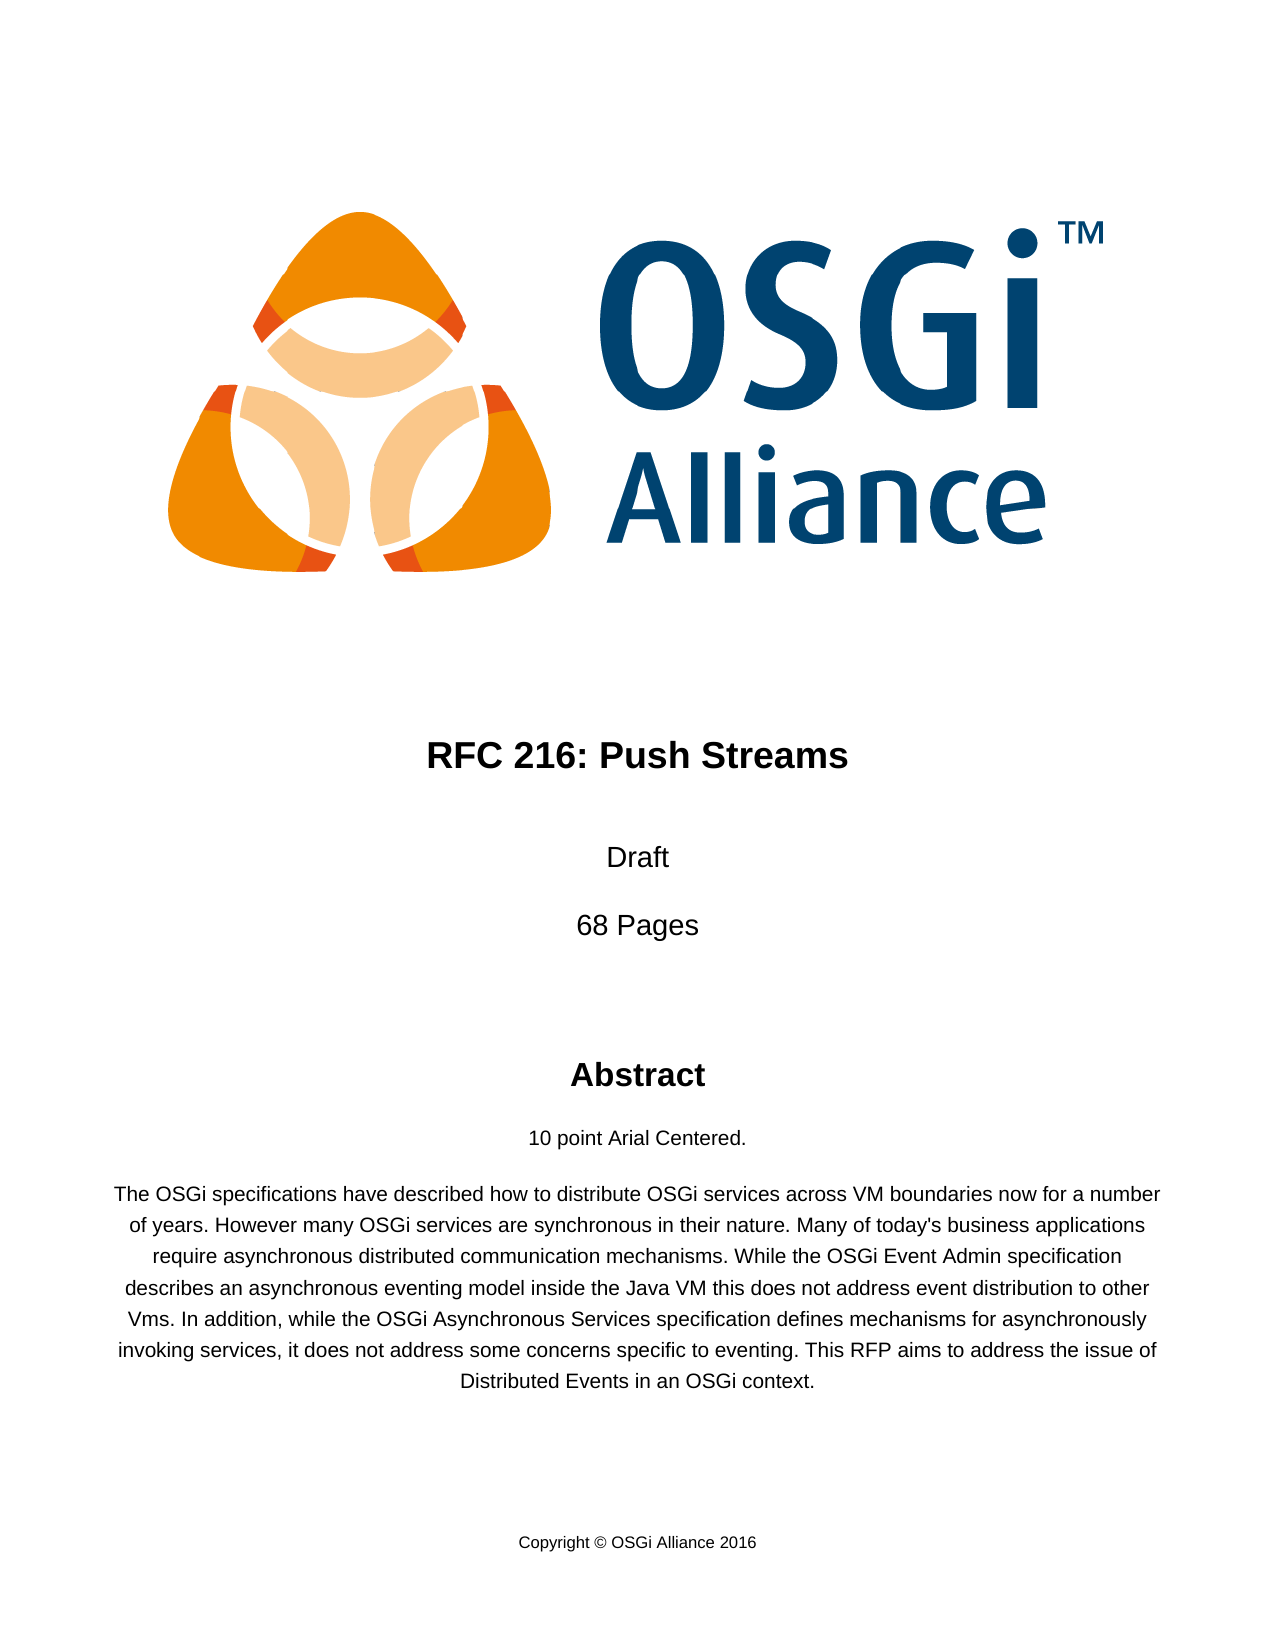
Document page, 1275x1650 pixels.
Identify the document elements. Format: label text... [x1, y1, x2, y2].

text Abstract [112, 1055, 1162, 1093]
picture [112, 158, 1163, 626]
text 10 point Arial Centered. [112, 1118, 1162, 1149]
title Draft 64 Pages [112, 841, 1162, 941]
title RFC 216: Push Streams [112, 733, 1162, 776]
text The OSGi specifications have described how to distribute OSGi services across VM boundaries now for a number of years. However many OSGi services are synchronous in their nature. Many of today's business applications require asynchronous distributed communication mechanisms. While the OSGi Event Admin specification describes an asynchronous eventing model inside the Java VM this does not address event distribution to other Vms. In addition, while the OSGi Asynchronous Services specification defines mechanisms for asynchronously invoking services, it does not address some concerns specific to eventing. This RFP aims to address the issue of Distributed Events in an OSGi context. [112, 1174, 1162, 1393]
